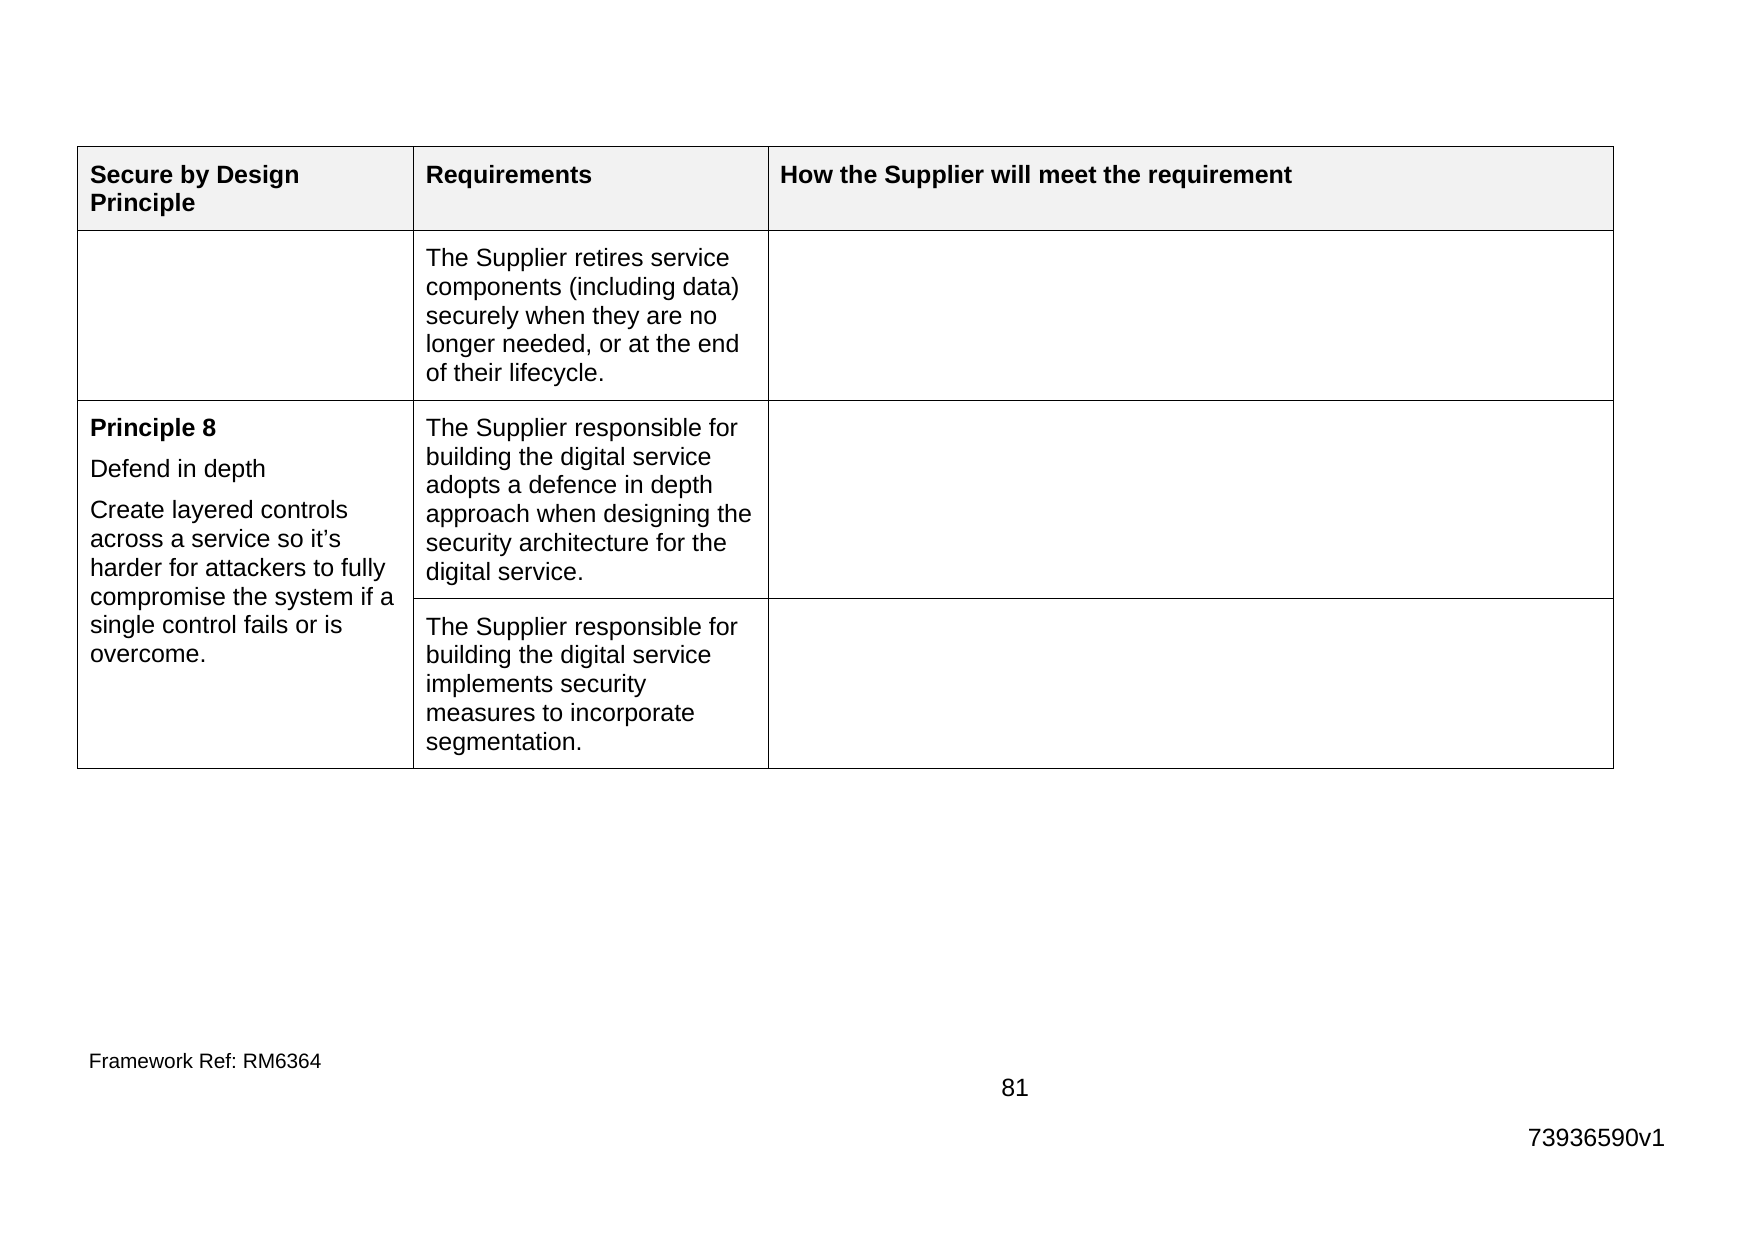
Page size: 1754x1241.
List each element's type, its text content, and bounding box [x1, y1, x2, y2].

table_cell [78, 231, 413, 399]
table_header Requirements [414, 147, 768, 230]
table_cell [769, 401, 1613, 598]
table_cell The Supplier responsible for building the digital service implements security measures to incorporate segmentation. [414, 599, 768, 768]
table_header Secure by Design Principle [78, 147, 413, 230]
table_header How the Supplier will meet the requirement [769, 147, 1613, 230]
table_cell The Supplier retires service components (including data) securely when they are no longer needed, or at the end of their lifecycle. [414, 231, 768, 399]
table_cell Principle 8 Defend in depth Create layered controls across a service so it’s harder for attackers to fully compromise the system if a single control fails or is overcome. [78, 401, 413, 768]
table_cell [769, 599, 1613, 768]
table_cell [769, 231, 1613, 399]
table_cell The Supplier responsible for building the digital service adopts a defence in depth approach when designing the security architecture for the digital service. [414, 401, 768, 598]
